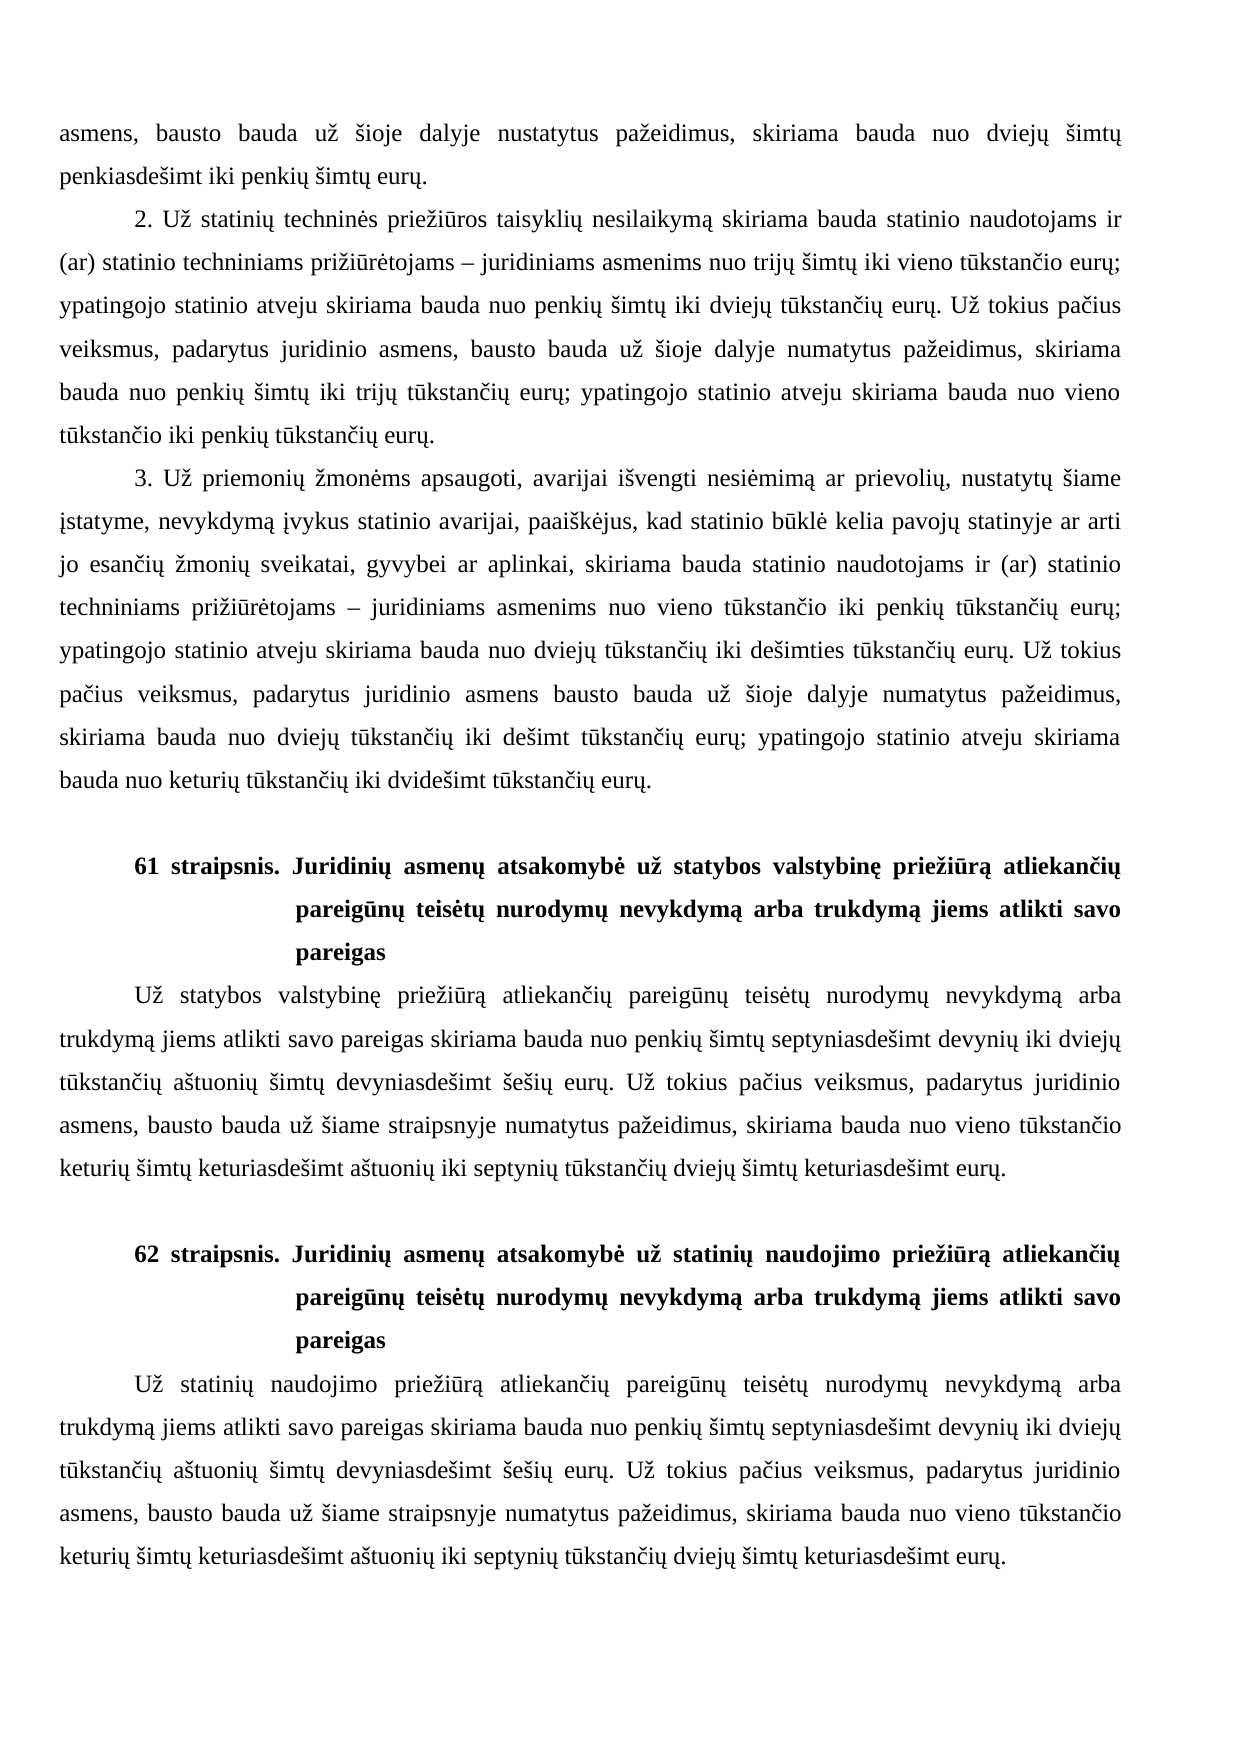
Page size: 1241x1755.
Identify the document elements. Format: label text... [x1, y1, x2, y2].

text Už statinių naudojimo priežiūrą atliekančių pareigūnų teisėtų nurodymų nevykdymą arba trukdymą jiems atlikti savo pareigas skiriama bauda nuo penkių šimtų septyniasdešimt devynių iki dviejų tūkstančių aštuonių šimtų devyniasdešimt šešių eurų. Už tokius pačius veiksmus, padarytus juridinio asmens, bausto bauda už šiame straipsnyje numatytus pažeidimus, skiriama bauda nuo vieno tūkstančio keturių šimtų keturiasdešimt aštuonių iki septynių tūkstančių dviejų šimtų keturiasdešimt eurų. [59, 1369, 1122, 1570]
text asmens, bausto bauda už šioje dalyje nustatytus pažeidimus, skiriama bauda nuo dviejų šimtų penkiasdešimt iki penkių šimtų eurų. [59, 118, 1122, 190]
text 3. Už priemonių žmonėms apsaugoti, avarijai išvengti nesiėmimą ar prievolių, nustatytų šiame įstatyme, nevykdymą įvykus statinio avarijai, paaiškėjus, kad statinio būklė kelia pavojų statinyje ar arti jo esančių žmonių sveikatai, gyvybei ar aplinkai, skiriama bauda statinio naudotojams ir (ar) statinio techniniams prižiūrėtojams – juridiniams asmenims nuo vieno tūkstančio iki penkių tūkstančių eurų; ypatingojo statinio atveju skiriama bauda nuo dviejų tūkstančių iki dešimties tūkstančių eurų. Už tokius pačius veiksmus, padarytus juridinio asmens bausto bauda už šioje dalyje numatytus pažeidimus, skiriama bauda nuo dviejų tūkstančių iki dešimt tūkstančių eurų; ypatingojo statinio atveju skiriama bauda nuo keturių tūkstančių iki dvidešimt tūkstančių eurų. [59, 463, 1122, 794]
text 62 straipsnis. Juridinių asmenų atsakomybė už statinių naudojimo priežiūrą atliekančių pareigūnų teisėtų nurodymų nevykdymą arba trukdymą jiems atlikti savo pareigas [134, 1239, 1122, 1354]
text Už statybos valstybinę priežiūrą atliekančių pareigūnų teisėtų nurodymų nevykdymą arba trukdymą jiems atlikti savo pareigas skiriama bauda nuo penkių šimtų septyniasdešimt devynių iki dviejų tūkstančių aštuonių šimtų devyniasdešimt šešių eurų. Už tokius pačius veiksmus, padarytus juridinio asmens, bausto bauda už šiame straipsnyje numatytus pažeidimus, skiriama bauda nuo vieno tūkstančio keturių šimtų keturiasdešimt aštuonių iki septynių tūkstančių dviejų šimtų keturiasdešimt eurų. [59, 981, 1122, 1182]
text 61 straipsnis. Juridinių asmenų atsakomybė už statybos valstybinę priežiūrą atliekančių pareigūnų teisėtų nurodymų nevykdymą arba trukdymą jiems atlikti savo pareigas [134, 851, 1122, 966]
text 2. Už statinių techninės priežiūros taisyklių nesilaikymą skiriama bauda statinio naudotojams ir (ar) statinio techniniams prižiūrėtojams – juridiniams asmenims nuo trijų šimtų iki vieno tūkstančio eurų; ypatingojo statinio atveju skiriama bauda nuo penkių šimtų iki dviejų tūkstančių eurų. Už tokius pačius veiksmus, padarytus juridinio asmens, bausto bauda už šioje dalyje numatytus pažeidimus, skiriama bauda nuo penkių šimtų iki trijų tūkstančių eurų; ypatingojo statinio atveju skiriama bauda nuo vieno tūkstančio iki penkių tūkstančių eurų. [59, 204, 1122, 449]
